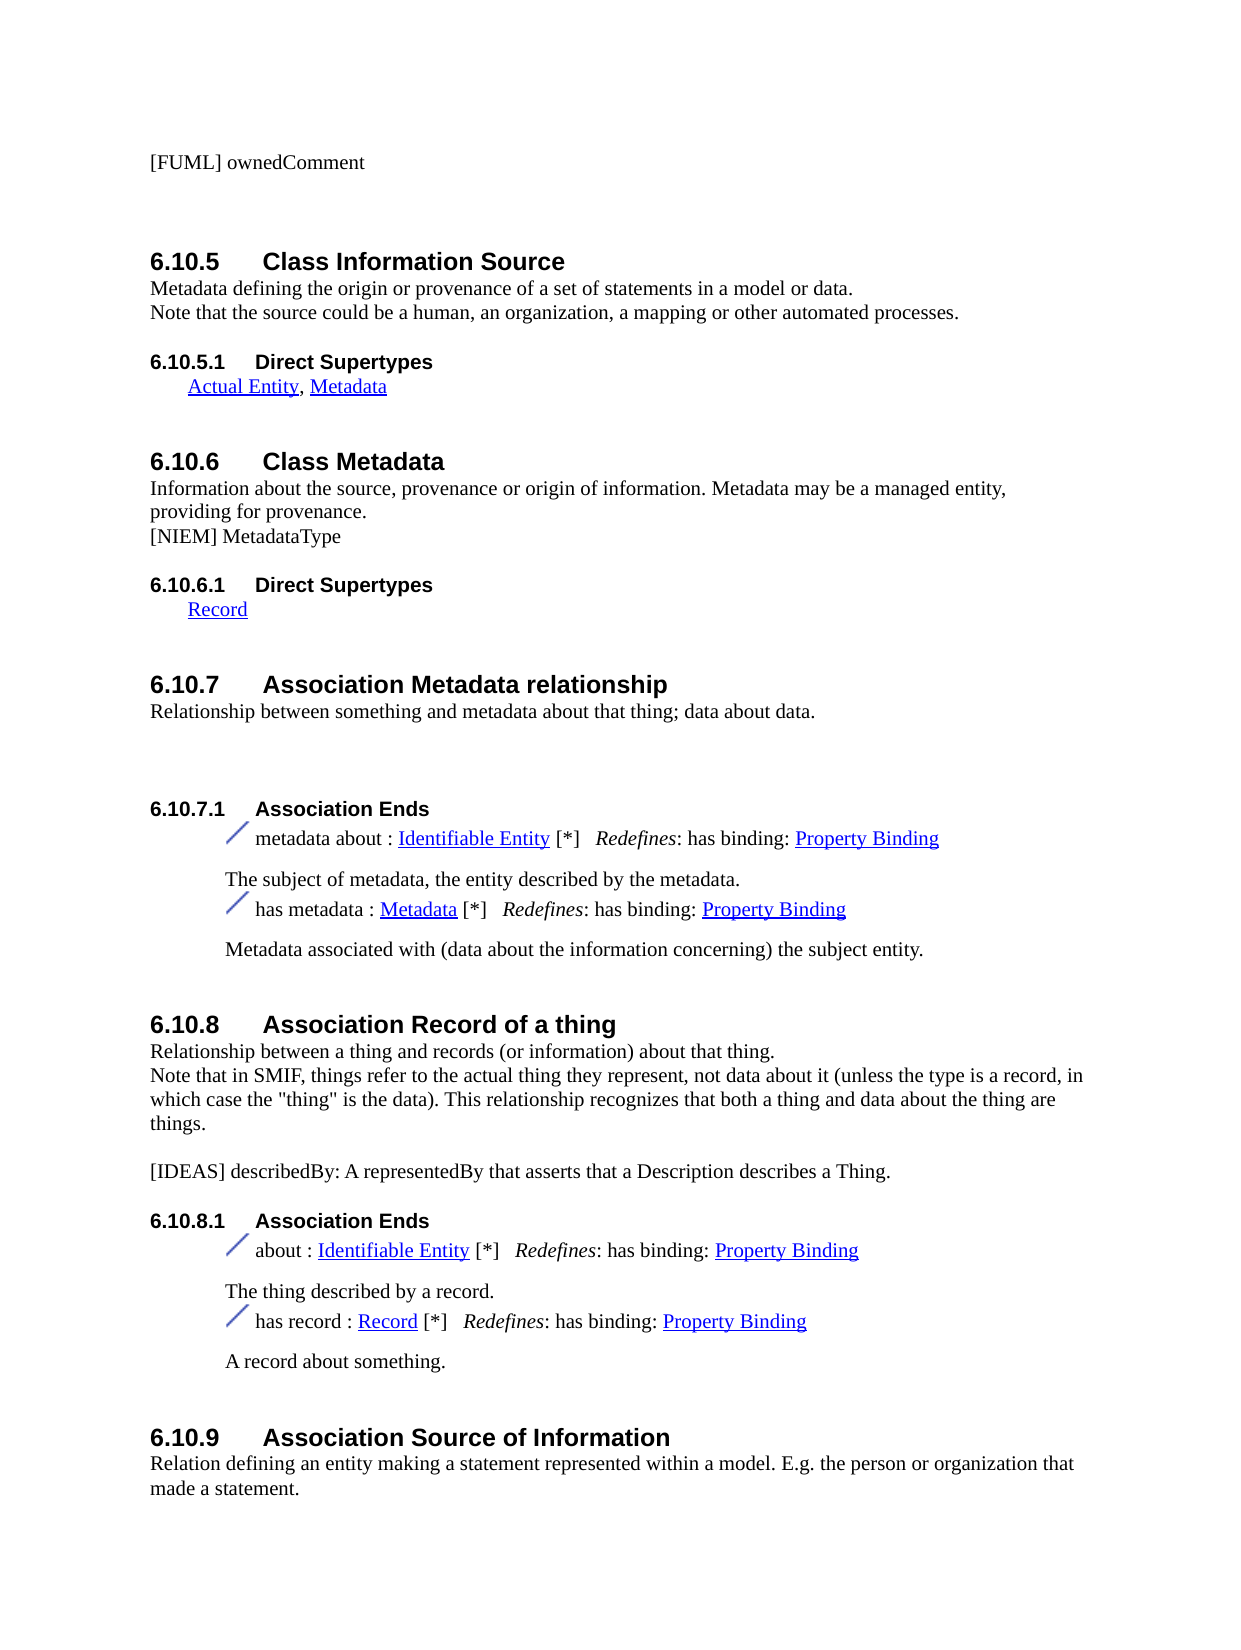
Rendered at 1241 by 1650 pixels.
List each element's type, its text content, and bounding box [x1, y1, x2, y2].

text Metadata associated with (data about the information concerning) the subject entity. [150, 937, 1090, 961]
subtitle Association Record of a thing [150, 1010, 1090, 1039]
text has record : Record [*] Redefines: has binding: Property Binding [150, 1303, 1090, 1333]
text Relationship between something and metadata about that thing; data about data. [150, 699, 1090, 771]
picture [225, 1232, 251, 1258]
text [FUML] ownedComment [150, 150, 1090, 198]
subtitle Direct Supertypes [150, 573, 1090, 597]
subtitle Association Source of Information [150, 1423, 1090, 1451]
text Metadata defining the origin or provenance of a set of statements in a model or data. Note that the source could be a human, an organization, a mapping or other automated processes. [150, 276, 1090, 324]
text Relation defining an entity making a statement represented within a model. E.g. the person or organization that made a statement. [150, 1451, 1090, 1499]
subtitle Association Metadata relationship [150, 670, 1090, 699]
text The thing described by a record. [150, 1279, 1090, 1303]
picture [225, 891, 251, 916]
subtitle Direct Supertypes [150, 349, 1090, 373]
text Relationship between a thing and records (or information) about that thing. Note that in SMIF, things refer to the actual thing they represent, not data about it (unless the type is a record, in which case the "thing" is the data). This relationship recognizes that both a thing and data about the thing are things. [IDEAS] describedBy: A representedBy that asserts that a Description describes a Thing. [150, 1039, 1090, 1183]
subtitle Class Information Source [150, 247, 1090, 276]
text Record [187, 597, 1090, 621]
text The subject of metadata, the entity described by the metadata. [150, 867, 1090, 891]
text Information about the source, provenance or origin of information. Metadata may be a managed entity, providing for provenance. [NIEM] MetadataType [150, 475, 1090, 548]
subtitle Association Ends [150, 1209, 1090, 1233]
picture [225, 820, 251, 846]
text Actual Entity, Metadata [187, 373, 1090, 398]
picture [225, 1303, 251, 1329]
subtitle Class Metadata [150, 447, 1090, 475]
subtitle Association Ends [150, 797, 1090, 821]
text metadata about : Identifiable Entity [*] Redefines: has binding: Property Binding [150, 821, 1090, 850]
text about : Identifiable Entity [*] Redefines: has binding: Property Binding [150, 1233, 1090, 1262]
text A record about something. [150, 1349, 1090, 1373]
text has metadata : Metadata [*] Redefines: has binding: Property Binding [150, 891, 1090, 921]
